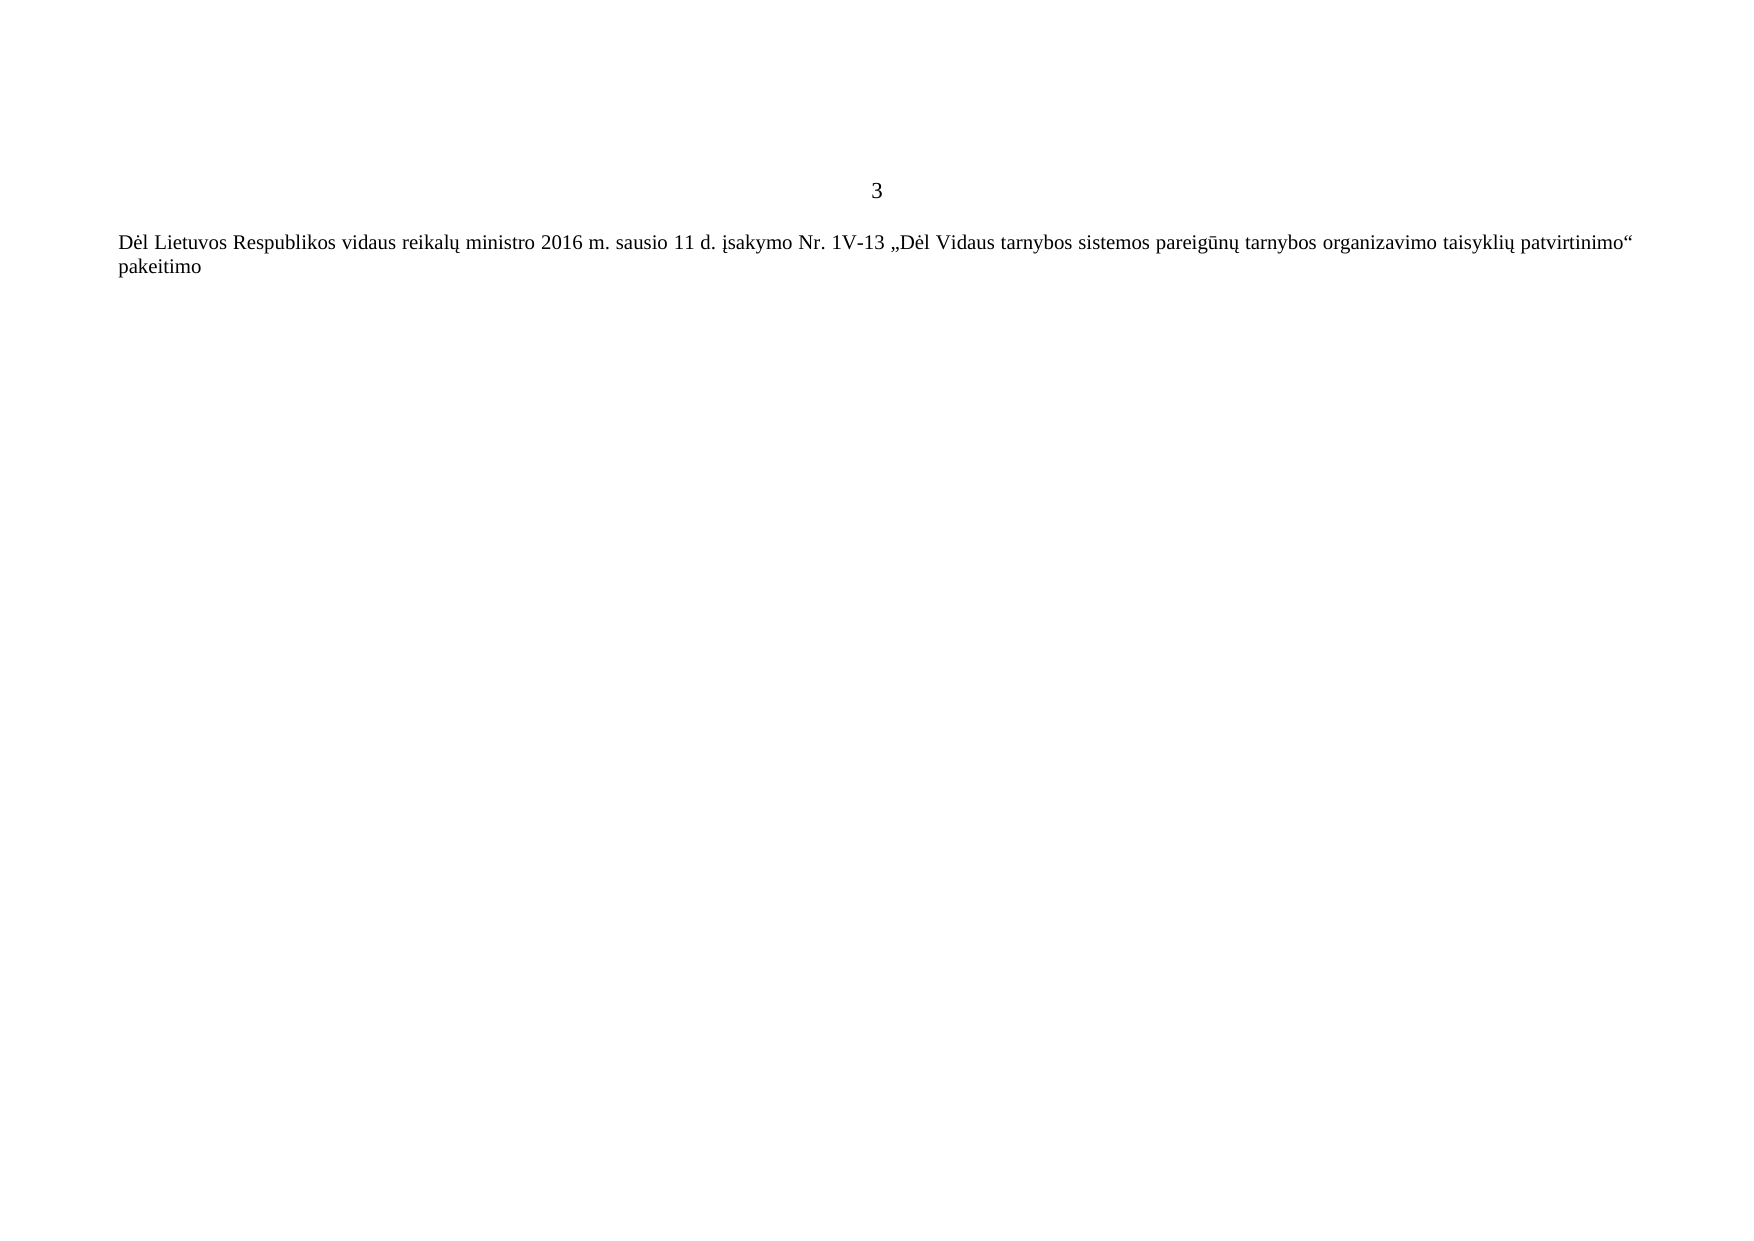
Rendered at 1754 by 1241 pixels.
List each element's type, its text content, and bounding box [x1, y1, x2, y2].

text Dėl Lietuvos Respublikos vidaus reikalų ministro 2016 m. sausio 11 d. įsakymo Nr. 1V-13 „Dėl Vidaus tarnybos sistemos pareigūnų tarnybos organizavimo taisyklių patvirtinimo“ pakeitimo [118, 230, 1636, 278]
